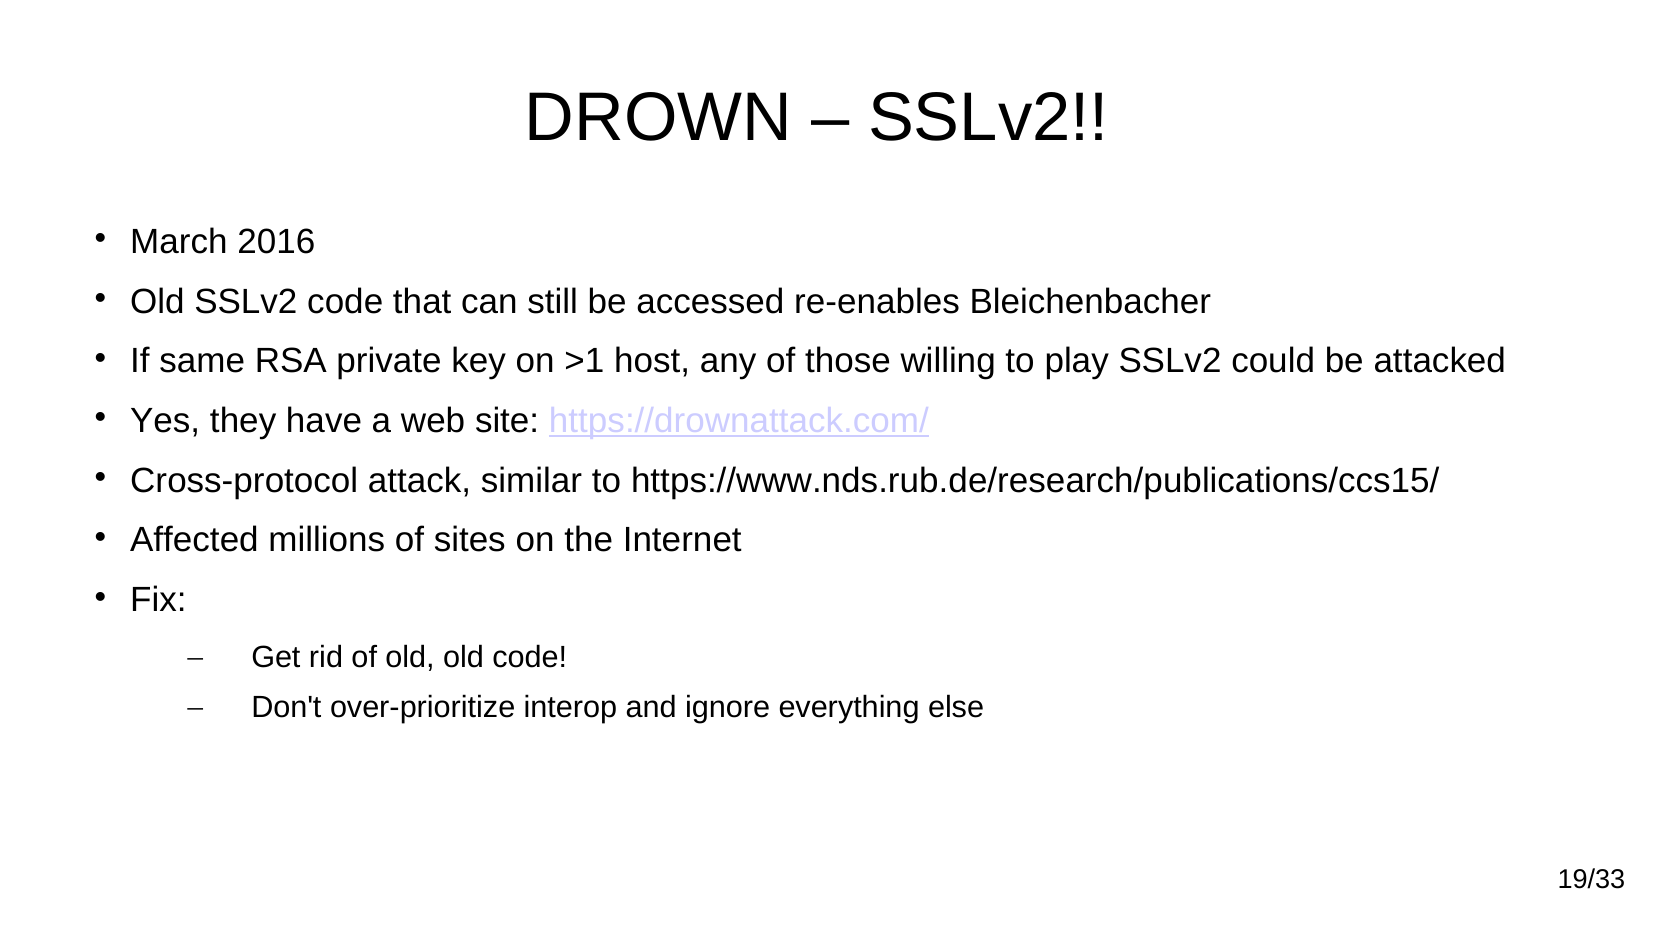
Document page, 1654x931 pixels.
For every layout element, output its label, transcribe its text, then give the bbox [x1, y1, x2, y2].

list March 2016 Old SSLv2 code that can still be accessed re-enables Bleichenbacher If same RSA private key on >1 host, any of those willing to play SSLv2 could be attacked Yes, they have a web site: https://drownattack.com/ Cross-protocol attack, similar to https://www.nds.rub.de/research/publications/ccs15/ Affected millions of sites on the Internet Fix: Get rid of old, old code! Don't over-prioritize interop and ignore everything else [82, 217, 1538, 758]
title DROWN – SSLv2!! [82, 37, 1571, 193]
